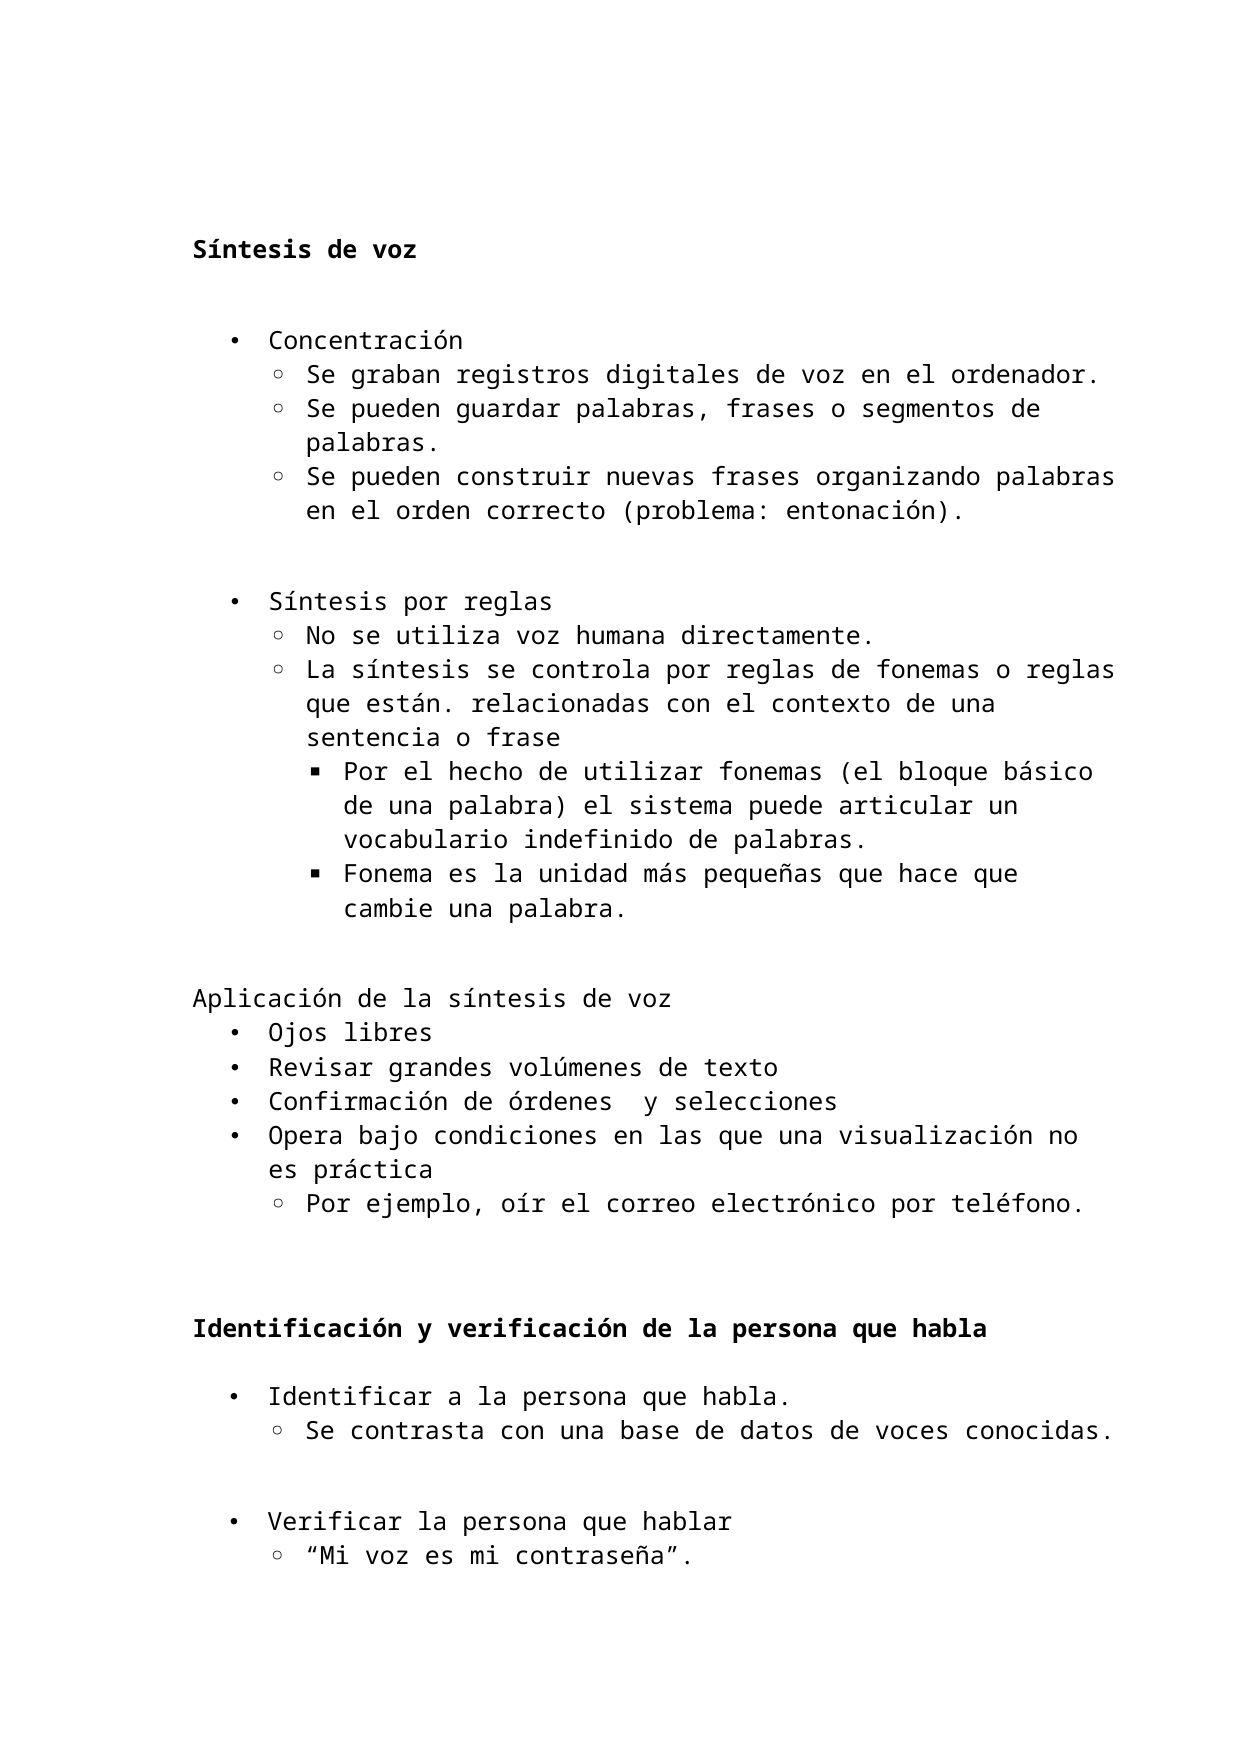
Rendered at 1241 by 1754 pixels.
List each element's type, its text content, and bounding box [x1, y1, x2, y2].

list “Mi voz es mi contraseña”. [267, 1537, 1122, 1571]
list Síntesis por reglas [231, 584, 1122, 618]
list Confirmación de órdenes y selecciones [231, 1083, 1122, 1117]
list Concentración [231, 322, 1122, 357]
list Fonema es la unidad más pequeñas que hace que cambie una palabra. [306, 856, 1122, 924]
list Se graban registros digitales de voz en el ordenador. [268, 357, 1122, 391]
list Verificar la persona que hablar [229, 1503, 1122, 1537]
list Se pueden guardar palabras, frases o segmentos de palabras. [268, 391, 1122, 459]
list Ojos libres [231, 1015, 1122, 1049]
list Identificar a la persona que habla. [229, 1378, 1122, 1412]
list No se utiliza voz humana directamente. [268, 618, 1122, 652]
list Por ejemplo, oír el correo electrónico por teléfono. [268, 1185, 1122, 1219]
list Por el hecho de utilizar fonemas (el bloque básico de una palabra) el sistema puede articular un vocabulario indefinido de palabras. [306, 754, 1122, 856]
text Identificación y verificación de la persona que habla [118, 1310, 1122, 1344]
text Aplicación de la síntesis de voz [118, 981, 1122, 1015]
text Síntesis de voz [118, 232, 1122, 266]
list Se pueden construir nuevas frases organizando palabras en el orden correcto (problema: entonación). [268, 459, 1122, 527]
list Opera bajo condiciones en las que una visualización no es práctica [231, 1117, 1122, 1185]
list Se contrasta con una base de datos de voces conocidas. [267, 1412, 1122, 1447]
list La síntesis se controla por reglas de fonemas o reglas que están. relacionadas con el contexto de una sentencia o frase [268, 652, 1122, 754]
list Revisar grandes volúmenes de texto [231, 1049, 1122, 1083]
